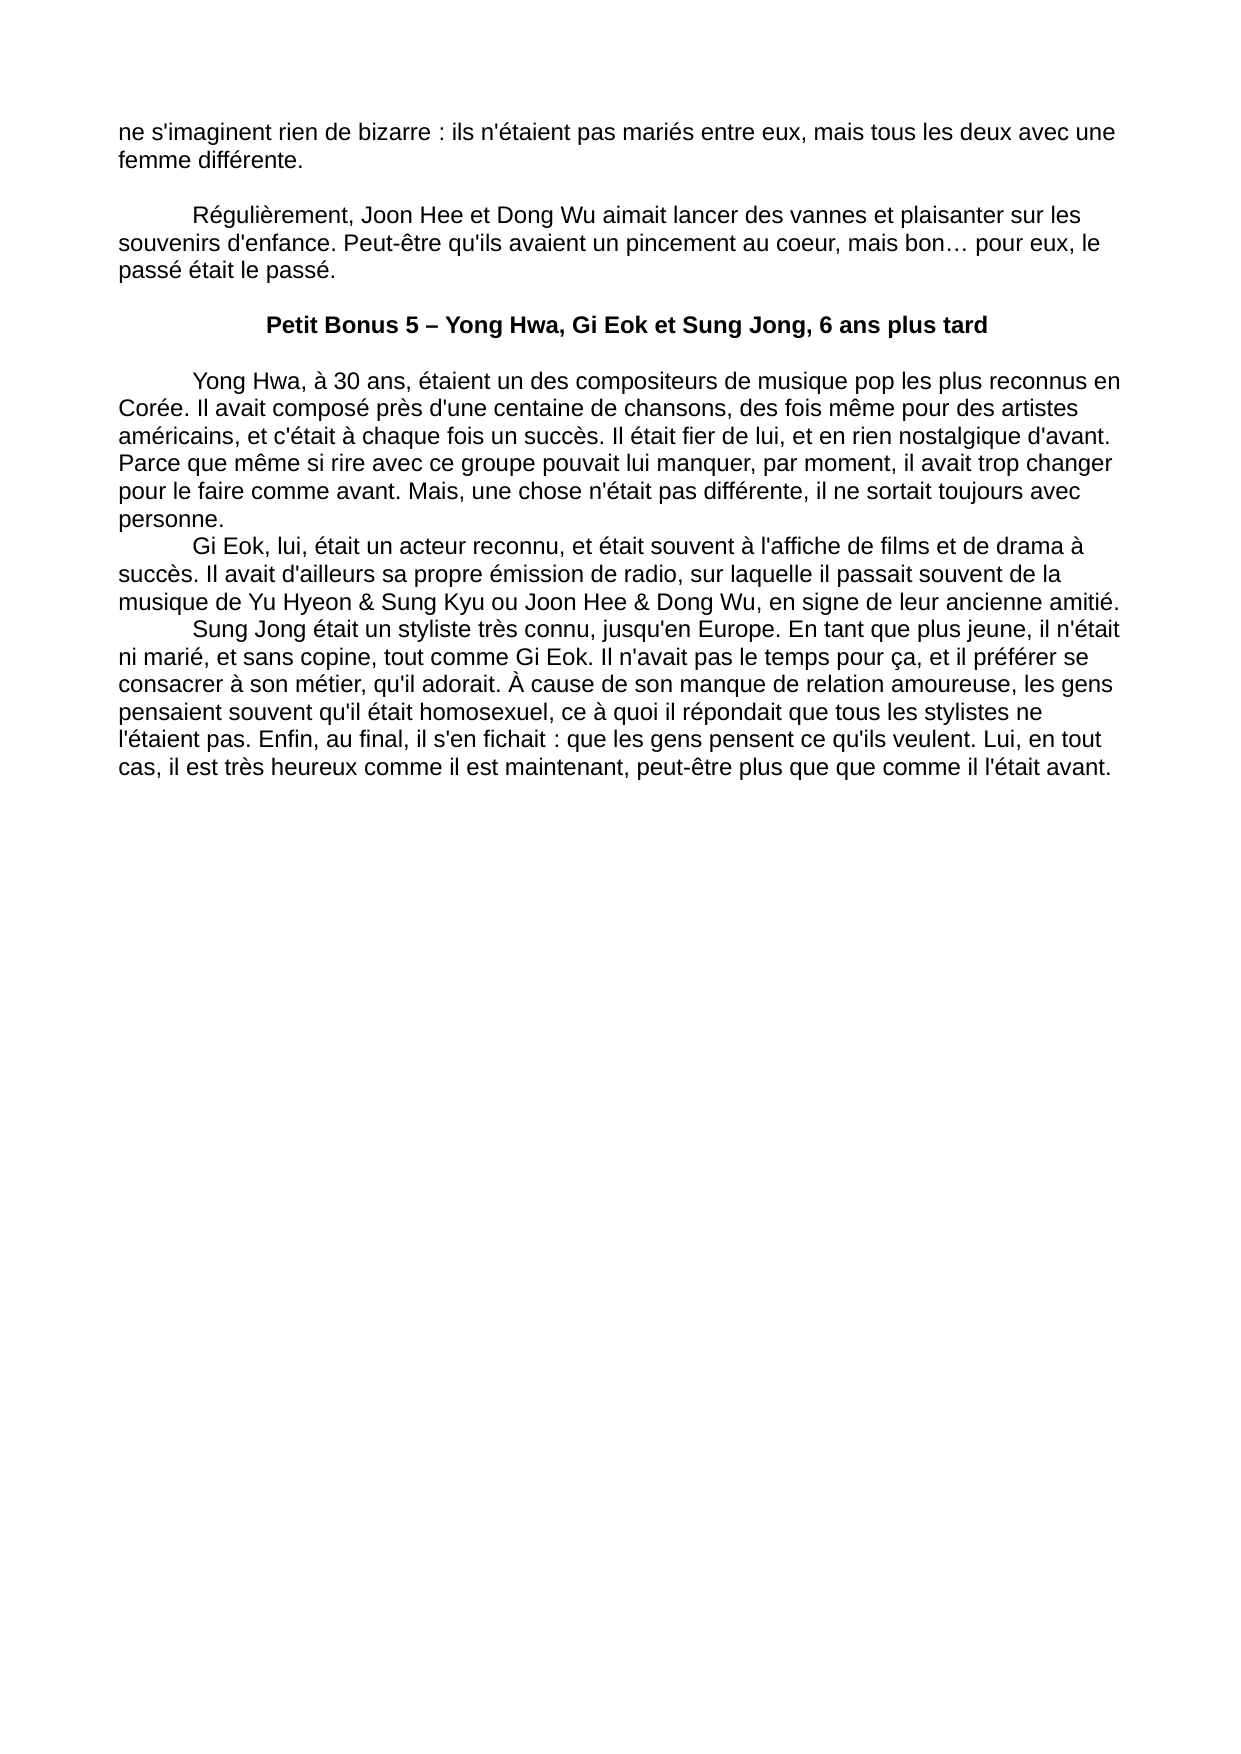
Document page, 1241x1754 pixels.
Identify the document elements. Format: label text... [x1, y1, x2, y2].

text Sung Jong était un styliste très connu, jusqu'en Europe. En tant que plus jeune, il n'était ni marié, et sans copine, tout comme Gi Eok. Il n'avait pas le temps pour ça, et il préférer se consacrer à son métier, qu'il adorait. À cause de son manque de relation amoureuse, les gens pensaient souvent qu'il était homosexuel, ce à quoi il répondait que tous les stylistes ne l'étaient pas. Enfin, au final, il s'en fichait : que les gens pensent ce qu'ils veulent. Lui, en tout cas, il est très heureux comme il est maintenant, peut-être plus que que comme il l'était avant. [118, 615, 1122, 781]
text ne s'imaginent rien de bizarre : ils n'étaient pas mariés entre eux, mais tous les deux avec une femme différente. [118, 118, 1122, 173]
text Yong Hwa, à 30 ans, étaient un des compositeurs de musique pop les plus reconnus en Corée. Il avait composé près d'une centaine de chansons, des fois même pour des artistes américains, et c'était à chaque fois un succès. Il était fier de lui, et en rien nostalgique d'avant. Parce que même si rire avec ce groupe pouvait lui manquer, par moment, il avait trop changer pour le faire comme avant. Mais, une chose n'était pas différente, il ne sortait toujours avec personne. [118, 367, 1122, 532]
text Régulièrement, Joon Hee et Dong Wu aimait lancer des vannes et plaisanter sur les souvenirs d'enfance. Peut-être qu'ils avaient un pincement au coeur, mais bon… pour eux, le passé était le passé. [118, 201, 1122, 284]
text Petit Bonus 5 – Yong Hwa, Gi Eok et Sung Jong, 6 ans plus tard [118, 311, 1122, 339]
text Gi Eok, lui, était un acteur reconnu, et était souvent à l'affiche de films et de drama à succès. Il avait d'ailleurs sa propre émission de radio, sur laquelle il passait souvent de la musique de Yu Hyeon & Sung Kyu ou Joon Hee & Dong Wu, en signe de leur ancienne amitié. [118, 532, 1122, 615]
